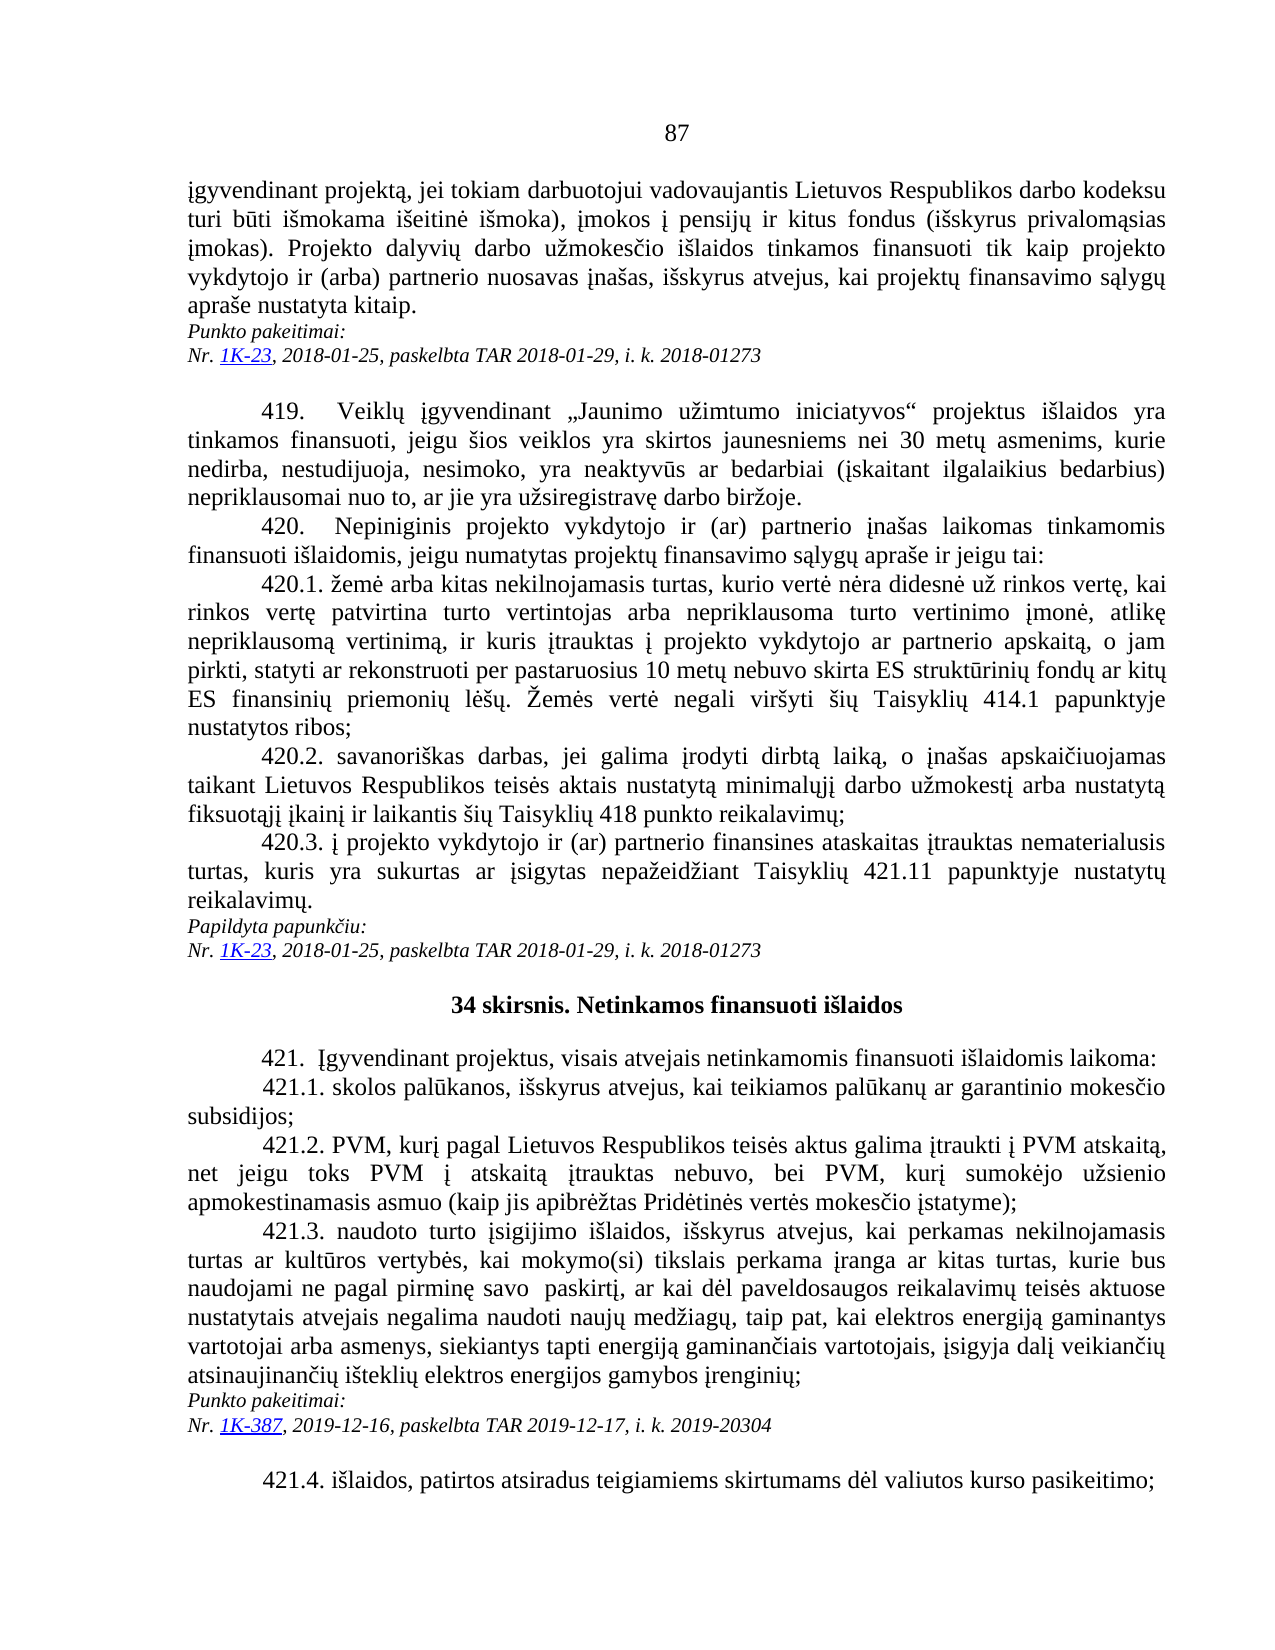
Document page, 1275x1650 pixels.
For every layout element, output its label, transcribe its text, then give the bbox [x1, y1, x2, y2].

text Nr. 1K-387, 2019-12-16, paskelbta TAR 2019-12-17, i. k. 2019-20304 [187, 1412, 1167, 1437]
text 421. Įgyvendinant projektus, visais atvejais netinkamomis finansuoti išlaidomis laikoma: [187, 1043, 1167, 1072]
text Nr. 1K-23, 2018-01-25, paskelbta TAR 2018-01-29, i. k. 2018-01273 [187, 938, 1167, 962]
text 421.2. PVM, kurį pagal Lietuvos Respublikos teisės aktus galima įtraukti į PVM atskaitą, net jeigu toks PVM į atskaitą įtrauktas nebuvo, bei PVM, kurį sumokėjo užsienio apmokestinamasis asmuo (kaip jis apibrėžtas Pridėtinės vertės mokesčio įstatyme); [187, 1130, 1167, 1216]
text 421.4. išlaidos, patirtos atsiradus teigiamiems skirtumams dėl valiutos kurso pasikeitimo; [187, 1465, 1167, 1494]
text 420.3. į projekto vykdytojo ir (ar) partnerio finansines ataskaitas įtrauktas nematerialusis turtas, kuris yra sukurtas ar įsigytas nepažeidžiant Taisyklių 421.11 papunktyje nustatytų reikalavimų. [187, 827, 1167, 914]
text Papildyta papunkčiu: [187, 914, 1167, 938]
text Punkto pakeitimai: [187, 319, 1167, 343]
text įgyvendinant projektą, jei tokiam darbuotojui vadovaujantis Lietuvos Respublikos darbo kodeksu turi būti išmokama išeitinė išmoka), įmokos į pensijų ir kitus fondus (išskyrus privalomąsias įmokas). Projekto dalyvių darbo užmokesčio išlaidos tinkamos finansuoti tik kaip projekto vykdytojo ir (arba) partnerio nuosavas įnašas, išskyrus atvejus, kai projektų finansavimo sąlygų apraše nustatyta kitaip. [187, 176, 1167, 319]
text 420.1. žemė arba kitas nekilnojamasis turtas, kurio vertė nėra didesnė už rinkos vertę, kai rinkos vertę patvirtina turto vertintojas arba nepriklausoma turto vertinimo įmonė, atlikę nepriklausomą vertinimą, ir kuris įtrauktas į projekto vykdytojo ar partnerio apskaitą, o jam pirkti, statyti ar rekonstruoti per pastaruosius 10 metų nebuvo skirta ES struktūrinių fondų ar kitų ES finansinių priemonių lėšų. Žemės vertė negali viršyti šių Taisyklių 414.1 papunktyje nustatytos ribos; [187, 569, 1167, 741]
text 421.1. skolos palūkanos, išskyrus atvejus, kai teikiamos palūkanų ar garantinio mokesčio subsidijos; [187, 1072, 1167, 1130]
text 34 skirsnis. Netinkamos finansuoti išlaidos [246, 991, 1107, 1019]
text Nr. 1K-23, 2018-01-25, paskelbta TAR 2018-01-29, i. k. 2018-01273 [187, 343, 1167, 367]
text 420. Nepiniginis projekto vykdytojo ir (ar) partnerio įnašas laikomas tinkamomis finansuoti išlaidomis, jeigu numatytas projektų finansavimo sąlygų apraše ir jeigu tai: [187, 511, 1167, 569]
text 419. Veiklų įgyvendinant „Jaunimo užimtumo iniciatyvos“ projektus išlaidos yra tinkamos finansuoti, jeigu šios veiklos yra skirtos jaunesniems nei 30 metų asmenims, kurie nedirba, nestudijuoja, nesimoko, yra neaktyvūs ar bedarbiai (įskaitant ilgalaikius bedarbius) nepriklausomai nuo to, ar jie yra užsiregistravę darbo biržoje. [187, 396, 1167, 511]
text Punkto pakeitimai: [187, 1388, 1167, 1412]
text 421.3. naudoto turto įsigijimo išlaidos, išskyrus atvejus, kai perkamas nekilnojamasis turtas ar kultūros vertybės, kai mokymo(si) tikslais perkama įranga ar kitas turtas, kurie bus naudojami ne pagal pirminę savo paskirtį, ar kai dėl paveldosaugos reikalavimų teisės aktuose nustatytais atvejais negalima naudoti naujų medžiagų, taip pat, kai elektros energiją gaminantys vartotojai arba asmenys, siekiantys tapti energiją gaminančiais vartotojais, įsigyja dalį veikiančių atsinaujinančių išteklių elektros energijos gamybos įrenginių; [187, 1216, 1167, 1388]
text 420.2. savanoriškas darbas, jei galima įrodyti dirbtą laiką, o įnašas apskaičiuojamas taikant Lietuvos Respublikos teisės aktais nustatytą minimalųjį darbo užmokestį arba nustatytą fiksuotąjį įkainį ir laikantis šių Taisyklių 418 punkto reikalavimų; [187, 741, 1167, 827]
